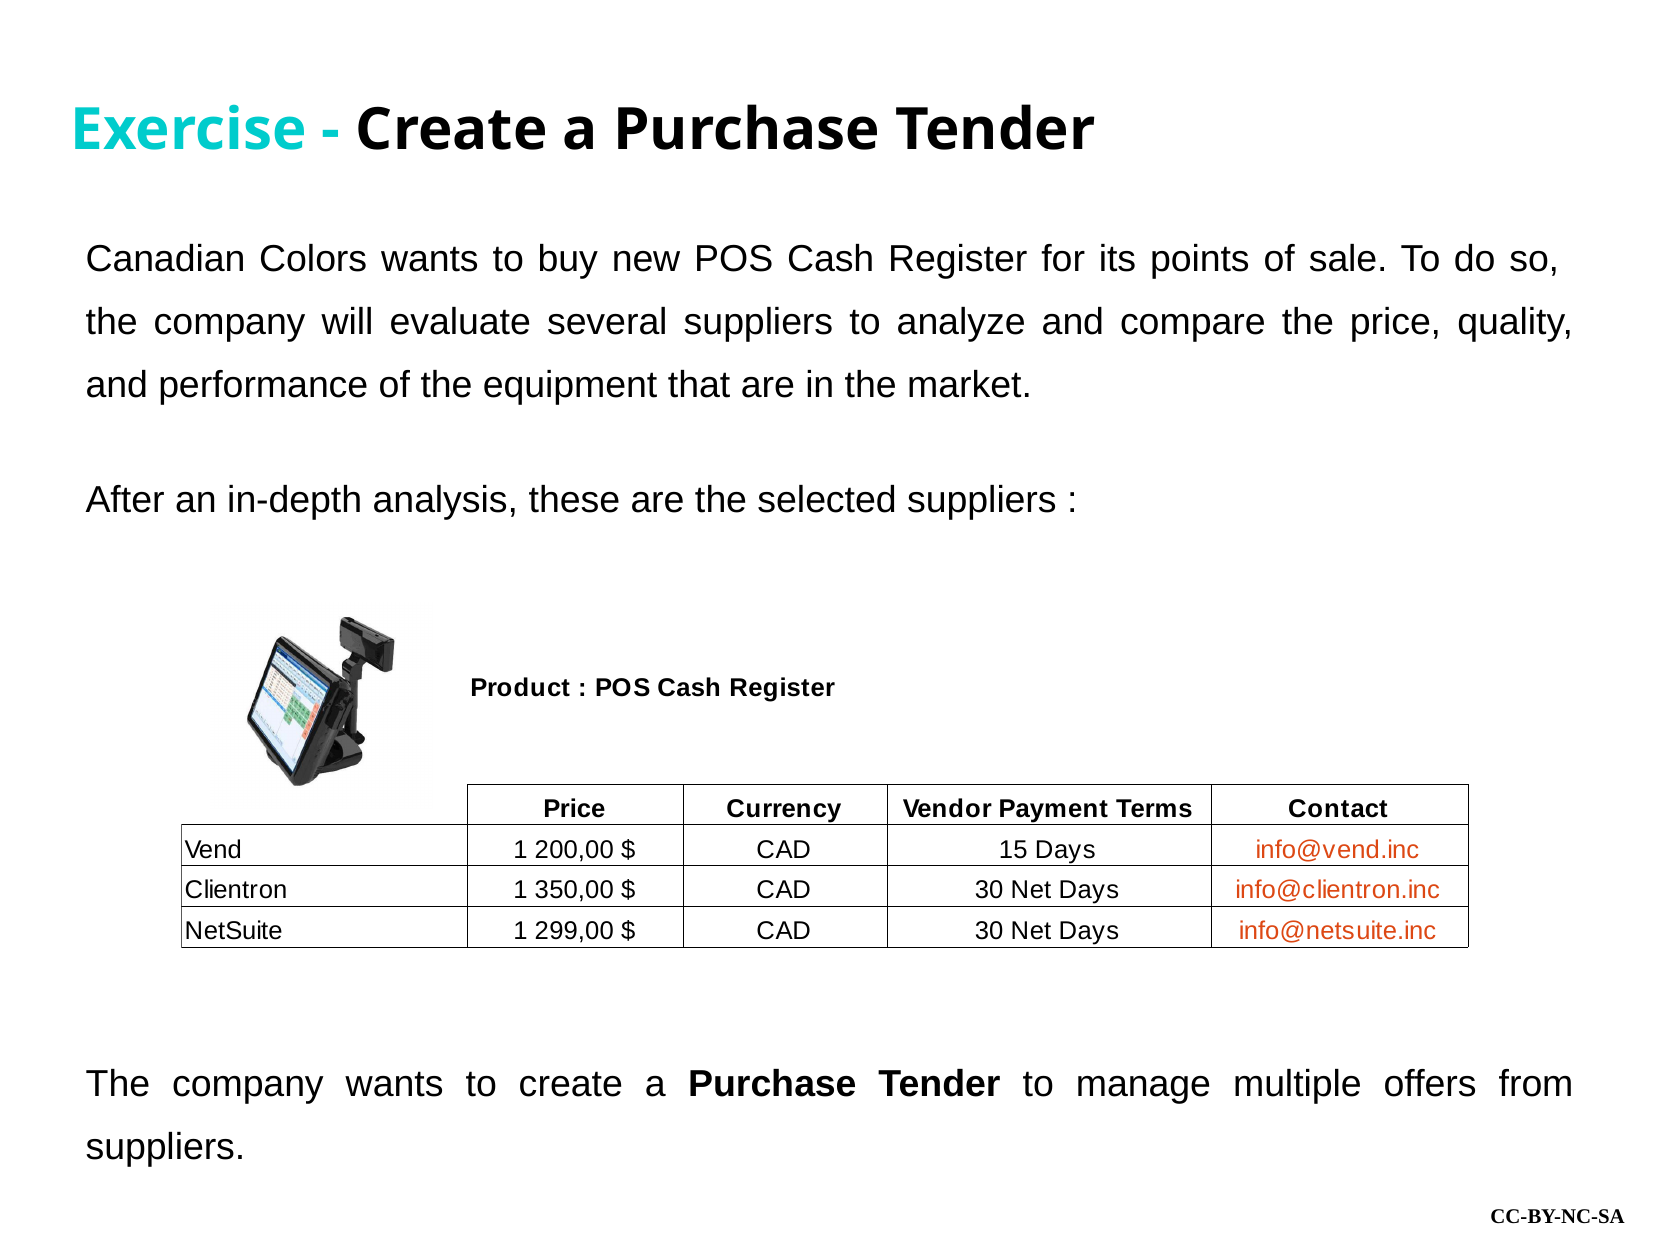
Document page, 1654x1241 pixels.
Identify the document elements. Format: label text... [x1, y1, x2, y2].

picture [181, 582, 1471, 951]
title Exercise - Create a Purchase Tender [70, 23, 1560, 209]
text_box Canadian Colors wants to buy new POS Cash Register for its points of sale. To do so, the company will evaluate several suppliers to analyze and compare the price, quality, and performance of the equipment that are in the market. After an in-depth analysis, these are the selected suppliers : The company wants to create a Purchase Tender to manage multiple offers from suppliers. [70, 209, 1589, 1241]
